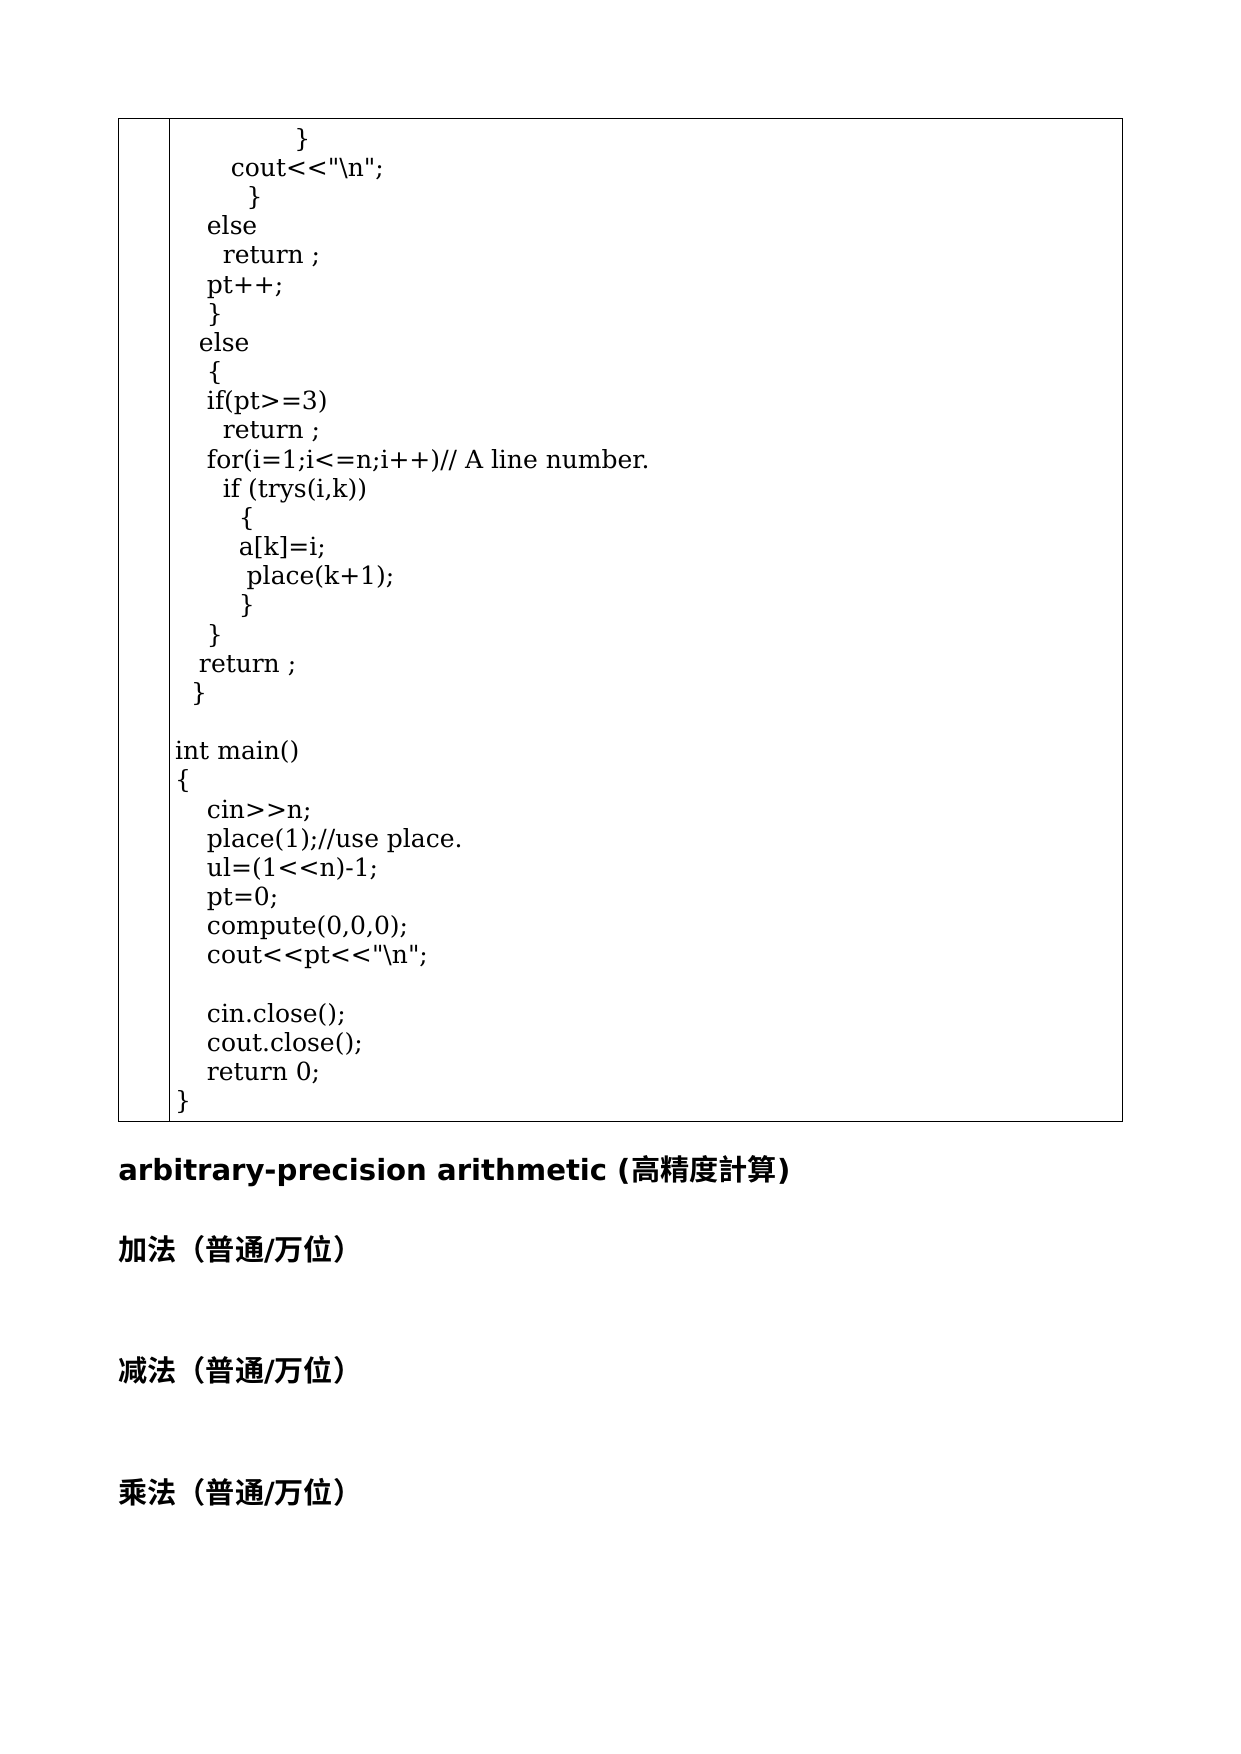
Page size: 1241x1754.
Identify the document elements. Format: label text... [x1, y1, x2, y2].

subtitle 减法（普通/万位） [118, 1348, 1122, 1390]
table_header } cout<<"\n"; } else return ; pt++; } else { if(pt>=3) return ; for(i=1;i<=n;i++)// A line number. if (trys(i,k)) { a[k]=i; place(k+1); } } return ; } int main() { cin>>n; place(1);//use place. ul=(1<<n)-1; pt=0; compute(0,0,0); cout<<pt<<"\n"; cin.close(); cout.close(); return 0; } [170, 119, 1122, 1121]
subtitle arbitrary-precision arithmetic (高精度計算) [118, 1146, 1122, 1189]
subtitle 乘法（普通/万位） [118, 1469, 1122, 1511]
subtitle 加法（普通/万位） [118, 1226, 1122, 1268]
table_header [119, 119, 169, 1121]
